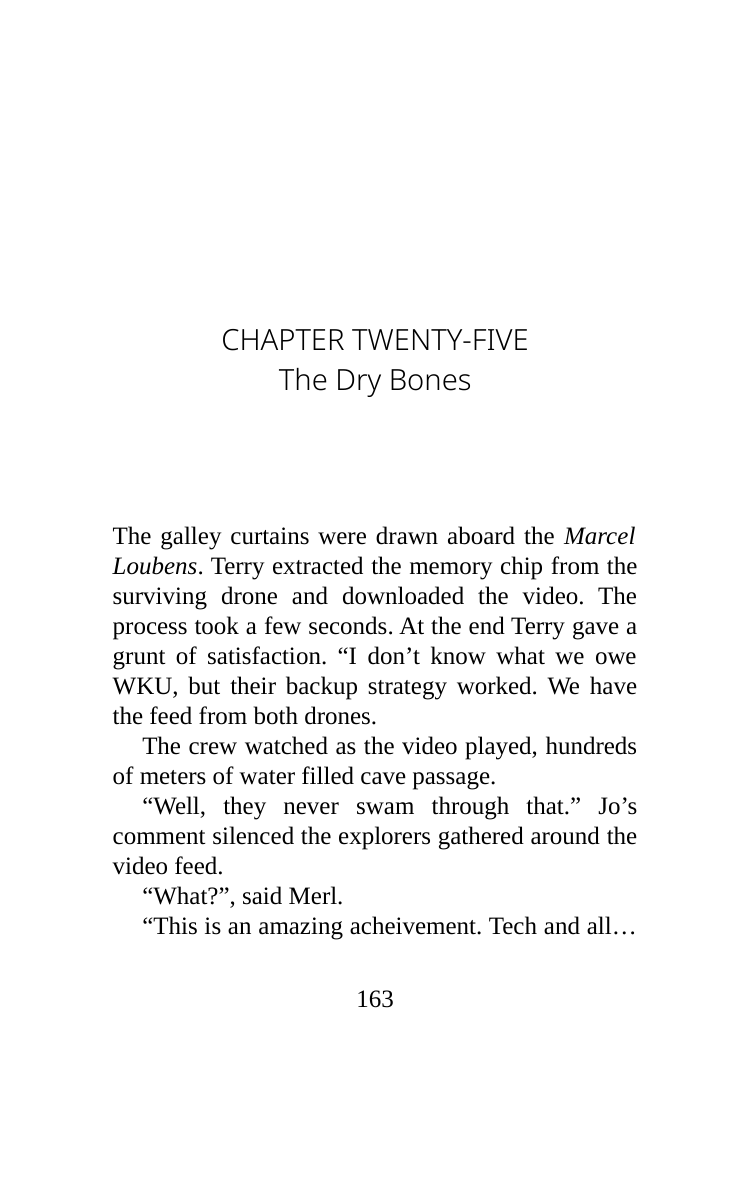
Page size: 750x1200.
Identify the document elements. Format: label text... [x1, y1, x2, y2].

text “What?”, said Merl. [112, 880, 637, 910]
subtitle CHAPTER TWENTY-FIVE The Dry Bones [112, 319, 637, 399]
text The galley curtains were drawn aboard the Marcel Loubens. Terry extracted the memory chip from the surviving drone and downloaded the video. The process took a few seconds. At the end Terry gave a grunt of satisfaction. “I don’t know what we owe WKU, but their backup strategy worked. We have the feed from both drones. [112, 520, 637, 730]
text “Well, they never swam through that.” Jo’s comment silenced the explorers gathered around the video feed. [112, 790, 637, 880]
text “This is an amazing acheivement. Tech and all… [112, 910, 637, 940]
text The crew watched as the video played, hundreds of meters of water filled cave passage. [112, 730, 637, 790]
